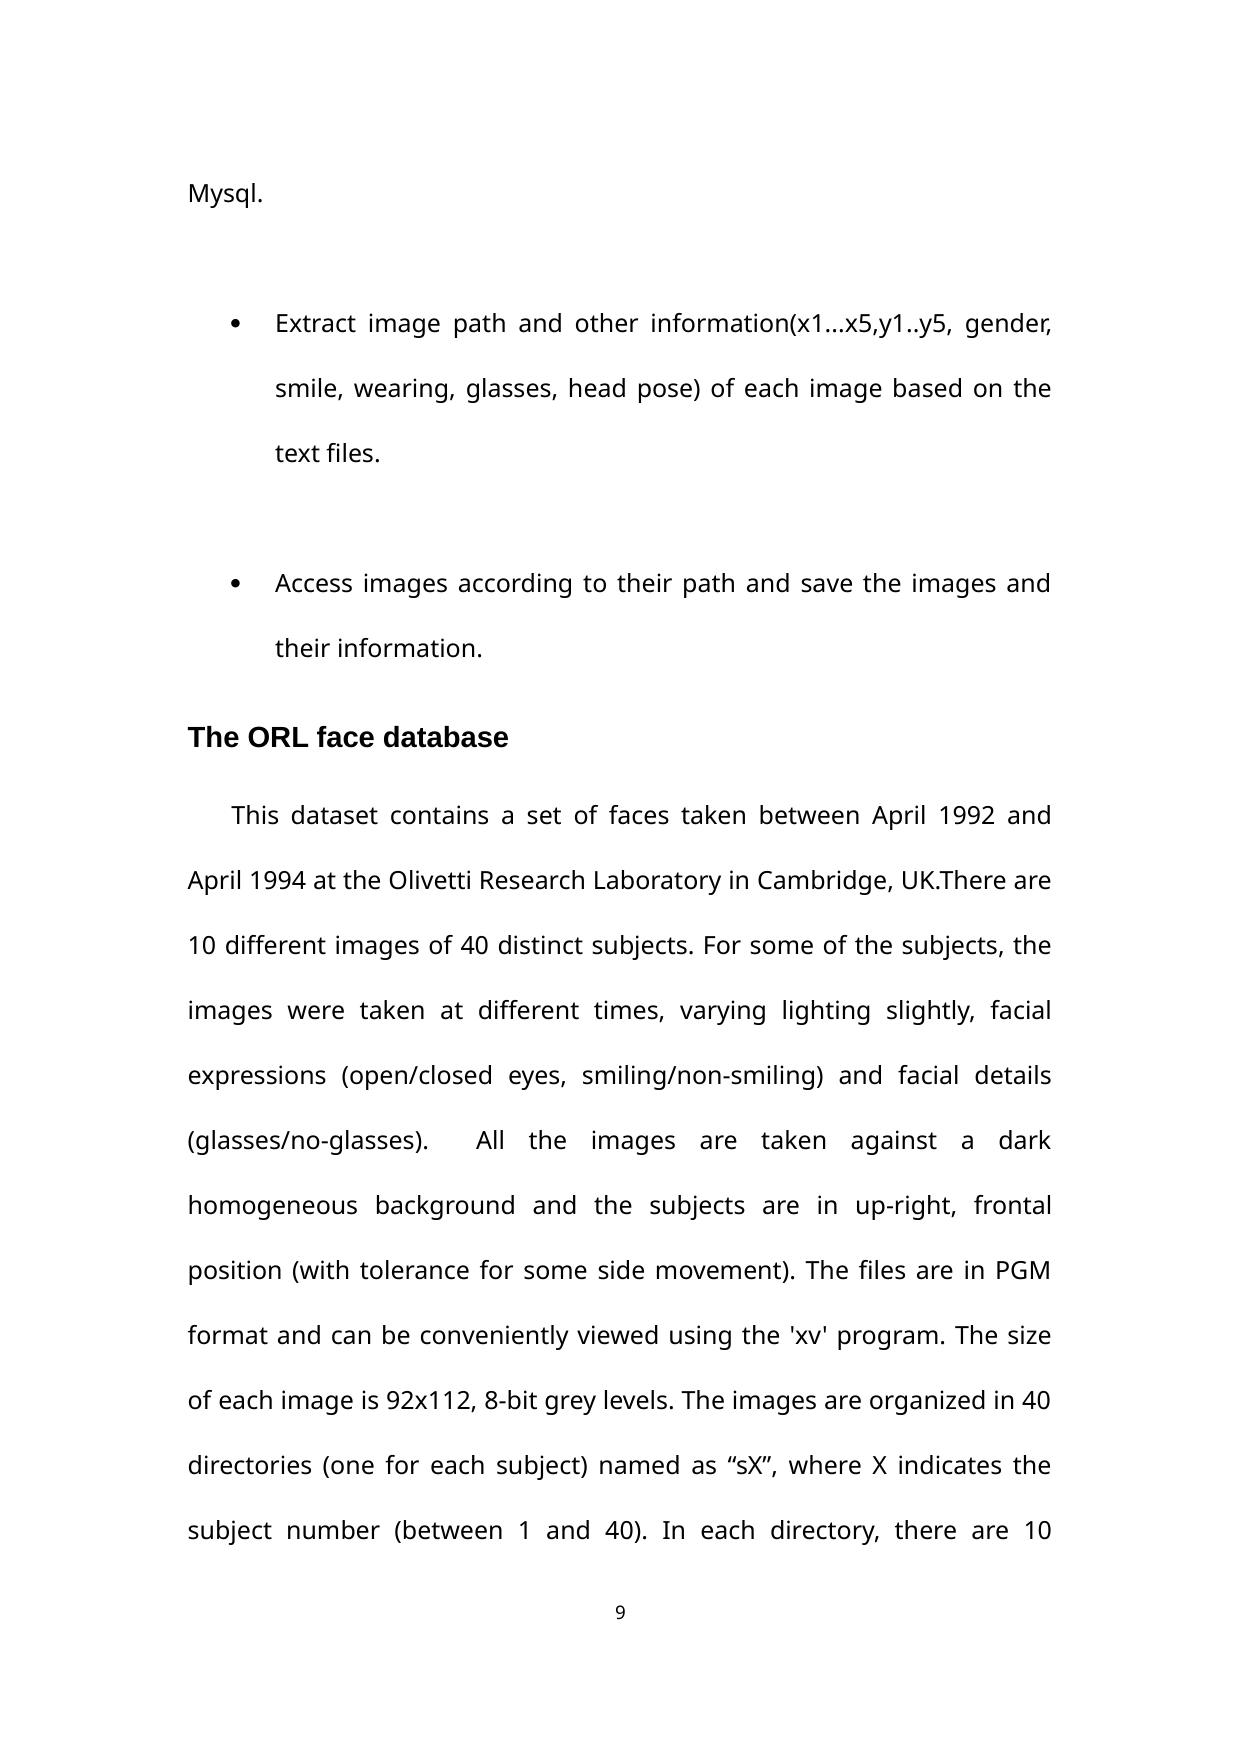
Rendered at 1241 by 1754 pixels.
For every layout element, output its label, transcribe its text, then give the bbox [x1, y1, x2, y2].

subtitle The ORL face database [187, 705, 1053, 770]
list Extract image path and other information(x1...x5,y1..y5, gender, smile, wearing, glasses, head pose) of each image based on the text files. [231, 290, 1053, 485]
text Mysql. [187, 160, 1053, 225]
list This dataset contains a set of faces taken between April 1992 and April 1994 at the Olivetti Research Laboratory in Cambridge, UK.There are 10 different images of 40 distinct subjects. For some of the subjects, the images were taken at different times, varying lighting slightly, facial expressions (open/closed eyes, smiling/non-smiling) and facial details (glasses/no-glasses). All the images are taken against a dark homogeneous background and the subjects are in up-right, frontal position (with tolerance for some side movement). The files are in PGM format and can be conveniently viewed using the 'xv' program. The size of each image is 92x112, 8-bit grey levels. The images are organized in 40 directories (one for each subject) named as “sX”, where X indicates the subject number (between 1 and 40). In each directory, there are 10 [187, 782, 1053, 1562]
list Access images according to their path and save the images and their information. [231, 550, 1053, 680]
